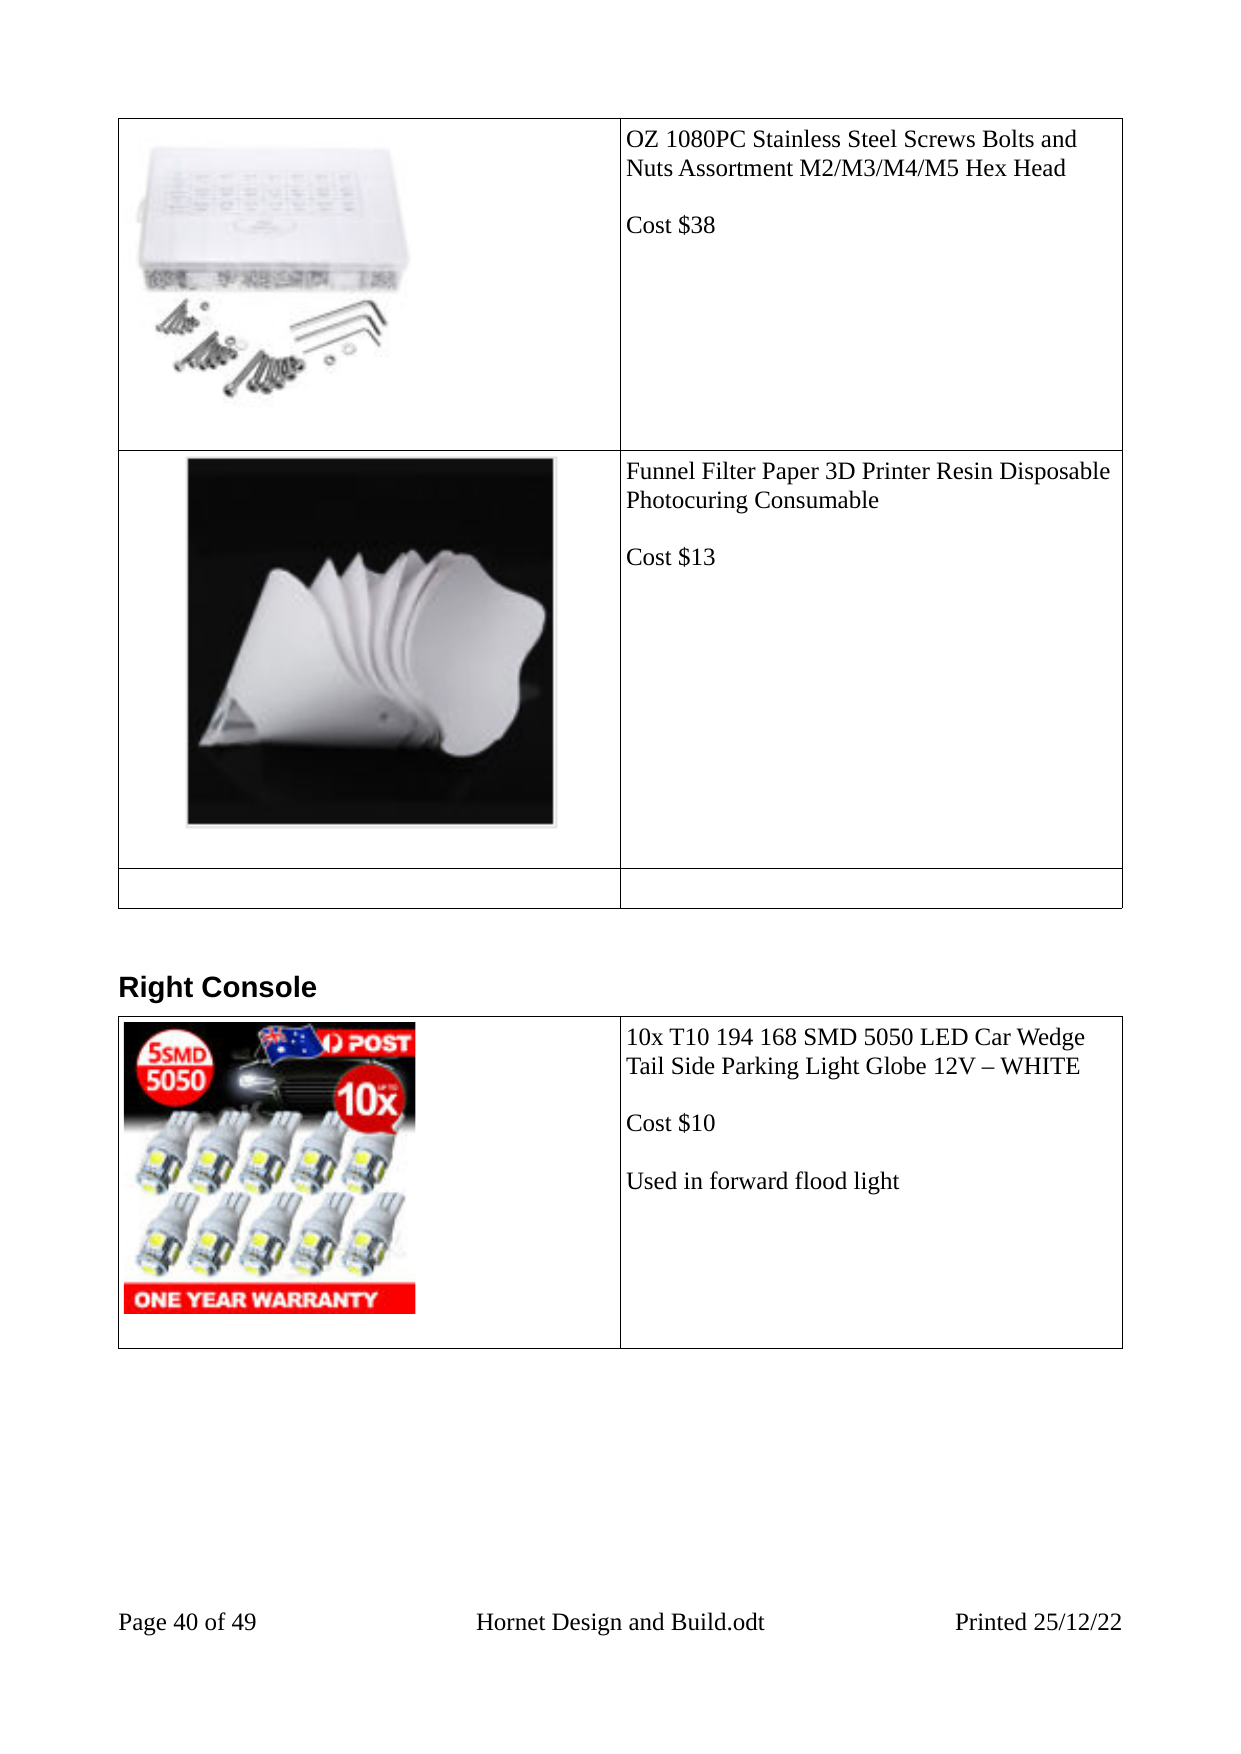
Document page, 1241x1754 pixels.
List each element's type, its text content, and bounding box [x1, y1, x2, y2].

picture [176, 456, 562, 833]
table_header 10x T10 194 168 SMD 5050 LED Car Wedge Tail Side Parking Light Globe 12V – WHITE Cost $10 Used in forward flood light [621, 1017, 1122, 1348]
table_cell [119, 869, 620, 908]
picture [123, 123, 416, 416]
table_cell Funnel Filter Paper 3D Printer Resin Disposable Photocuring Consumable Cost $13 [621, 451, 1122, 867]
table_cell [119, 451, 620, 867]
picture [123, 1022, 416, 1314]
table_cell OZ 1080PC Stainless Steel Screws Bolts and Nuts Assortment M2/M3/M4/M5 Hex Head Cost $38 [621, 119, 1122, 450]
table_cell [119, 119, 620, 450]
table_header [119, 1017, 620, 1348]
subtitle Right Console [118, 970, 1122, 1004]
table_cell [621, 869, 1122, 908]
